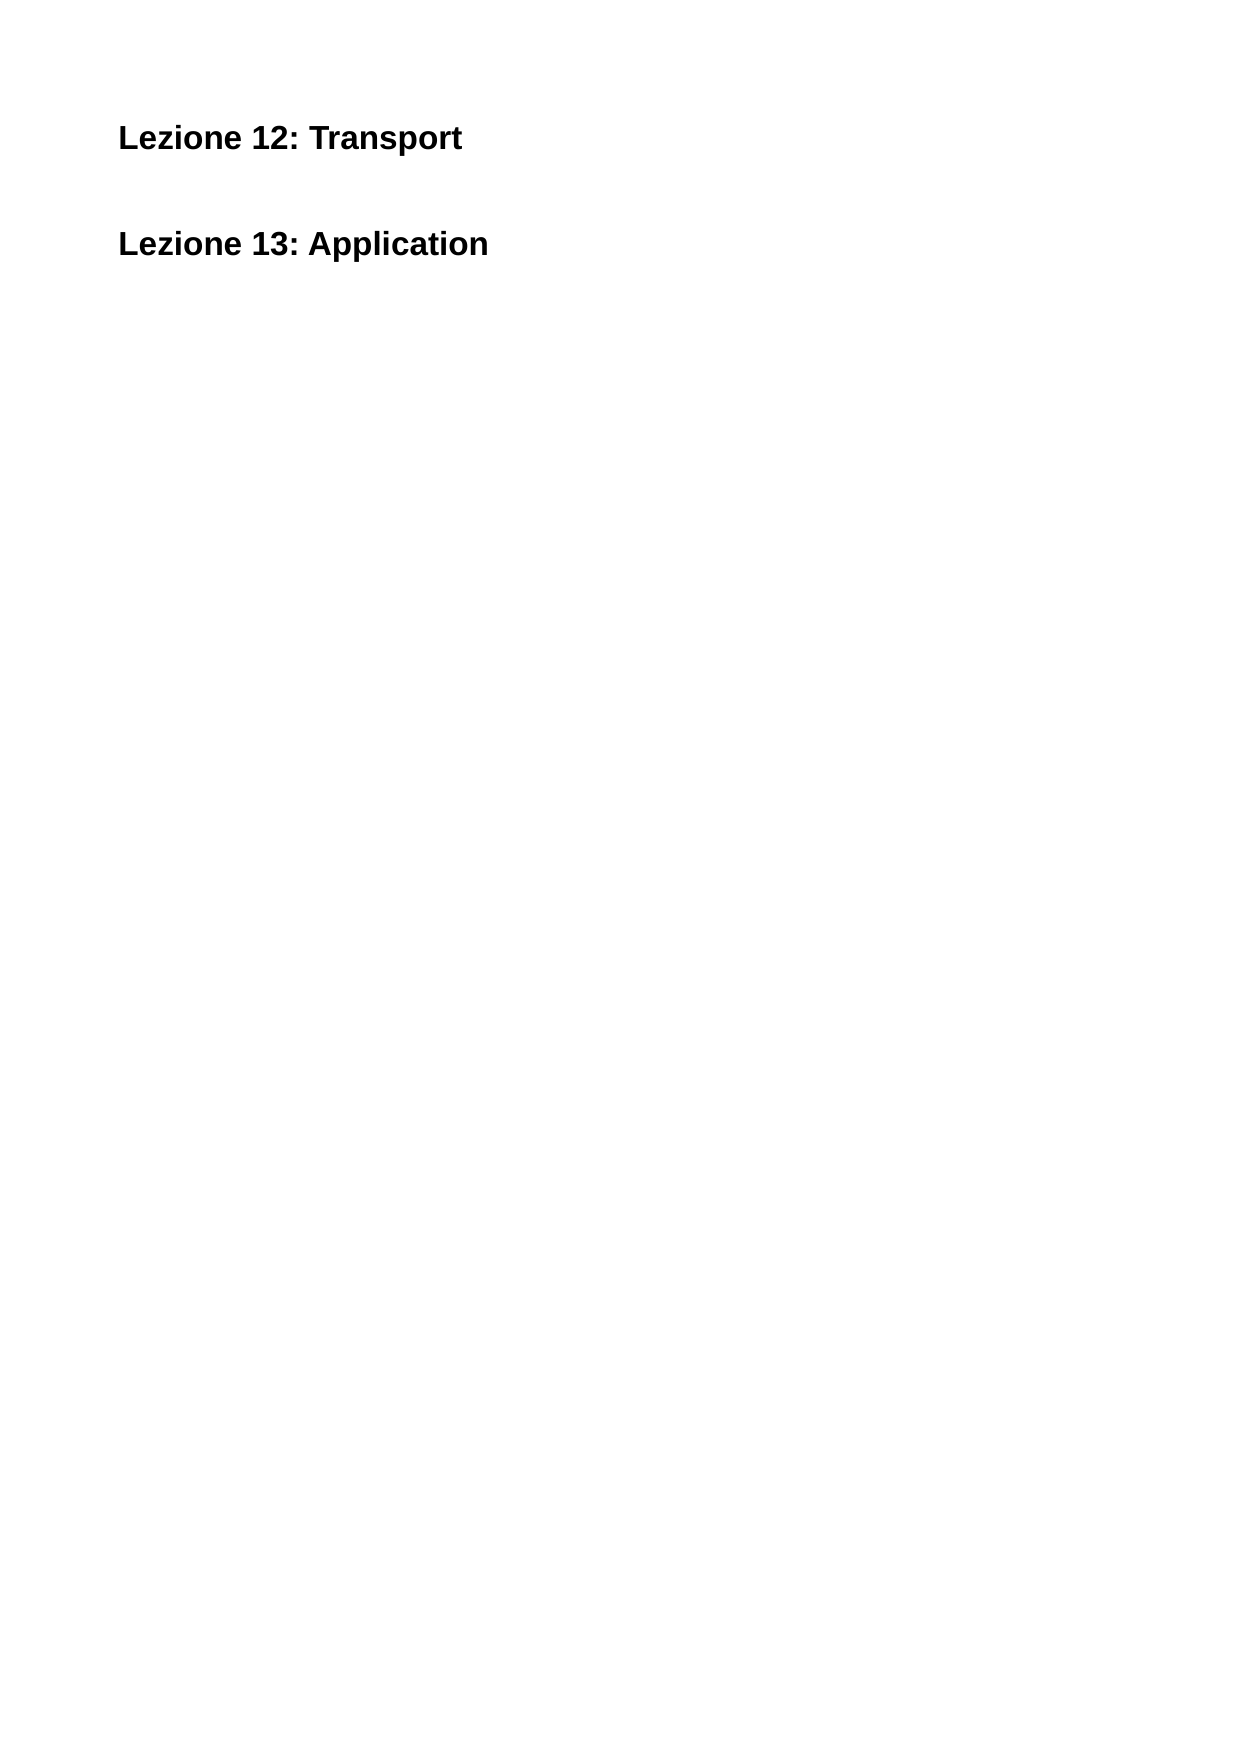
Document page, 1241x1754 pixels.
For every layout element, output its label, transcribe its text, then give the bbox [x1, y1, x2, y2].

text Lezione 13: Application [118, 224, 1122, 262]
text Lezione 12: Transport [118, 118, 1122, 157]
